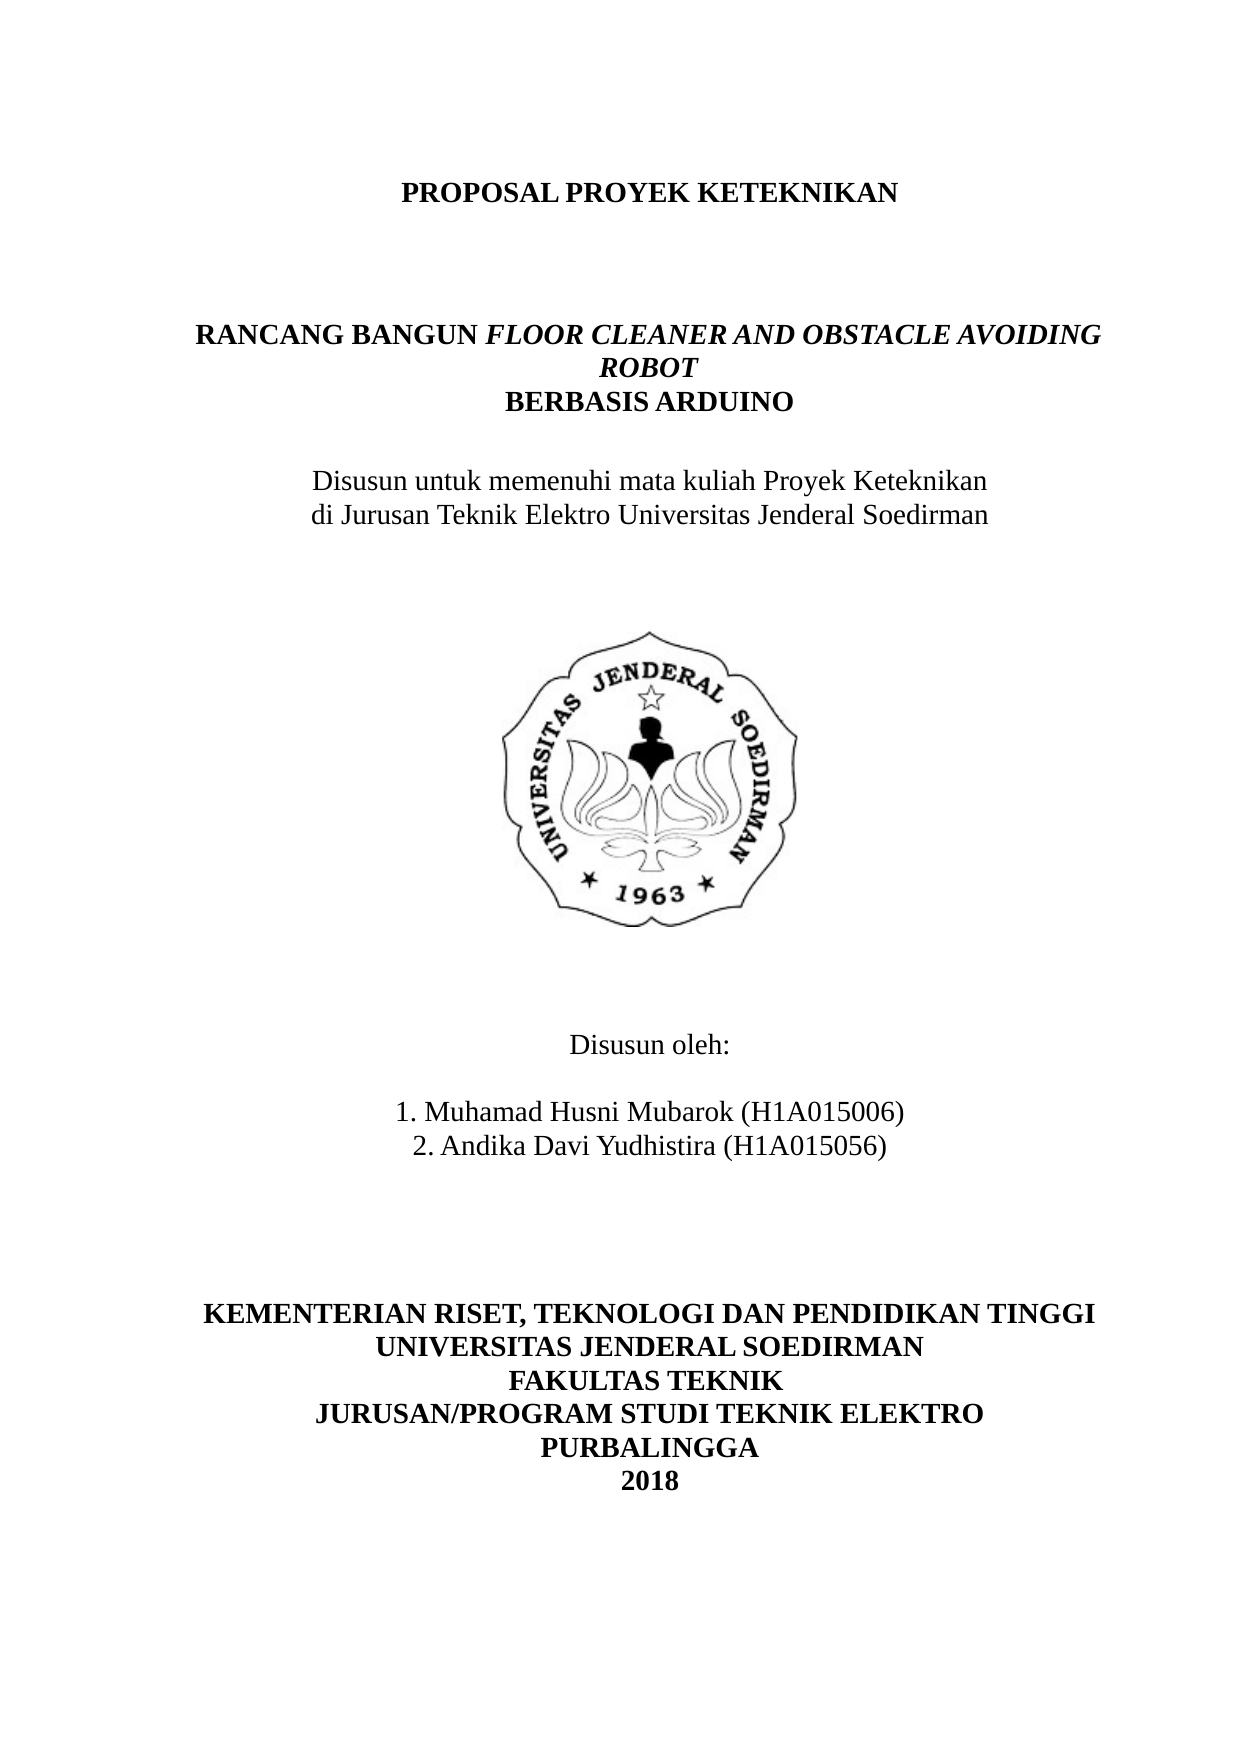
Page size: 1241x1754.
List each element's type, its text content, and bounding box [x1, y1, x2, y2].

title Proposal proyek keteknikan [177, 175, 1122, 208]
subtitle KEMENTERIAN RISET, TEKNOLOGI DAN PENDIDIKAN TINGGI [177, 1296, 1122, 1329]
subtitle 2. Andika Davi Yudhistira (H1A015056) [177, 1128, 1122, 1162]
title RANCANG BANGUN FLOOR CLEANER AND OBSTACLE AVOIDING ROBOT BERBASIS ARDUINO [177, 317, 1122, 417]
subtitle 2018 [177, 1463, 1122, 1497]
subtitle PURBALINGGA [177, 1430, 1122, 1463]
subtitle 1. Muhamad Husni Mubarok (H1A015006) [177, 1094, 1122, 1128]
picture [501, 631, 798, 927]
subtitle Disusun untuk memenuhi mata kuliah Proyek Keteknikan di Jurusan Teknik Elektro Universitas Jenderal Soedirman [177, 463, 1122, 531]
subtitle UNIVERSITAS JENDERAL SOEDIRMAN [177, 1329, 1122, 1363]
subtitle Disusun oleh: [177, 1027, 1122, 1061]
subtitle JURUSAN/PROGRAM STUDI TEKNIK ELEKTRO [177, 1396, 1122, 1430]
subtitle FAKULTAS TEKNIK [177, 1363, 1122, 1396]
